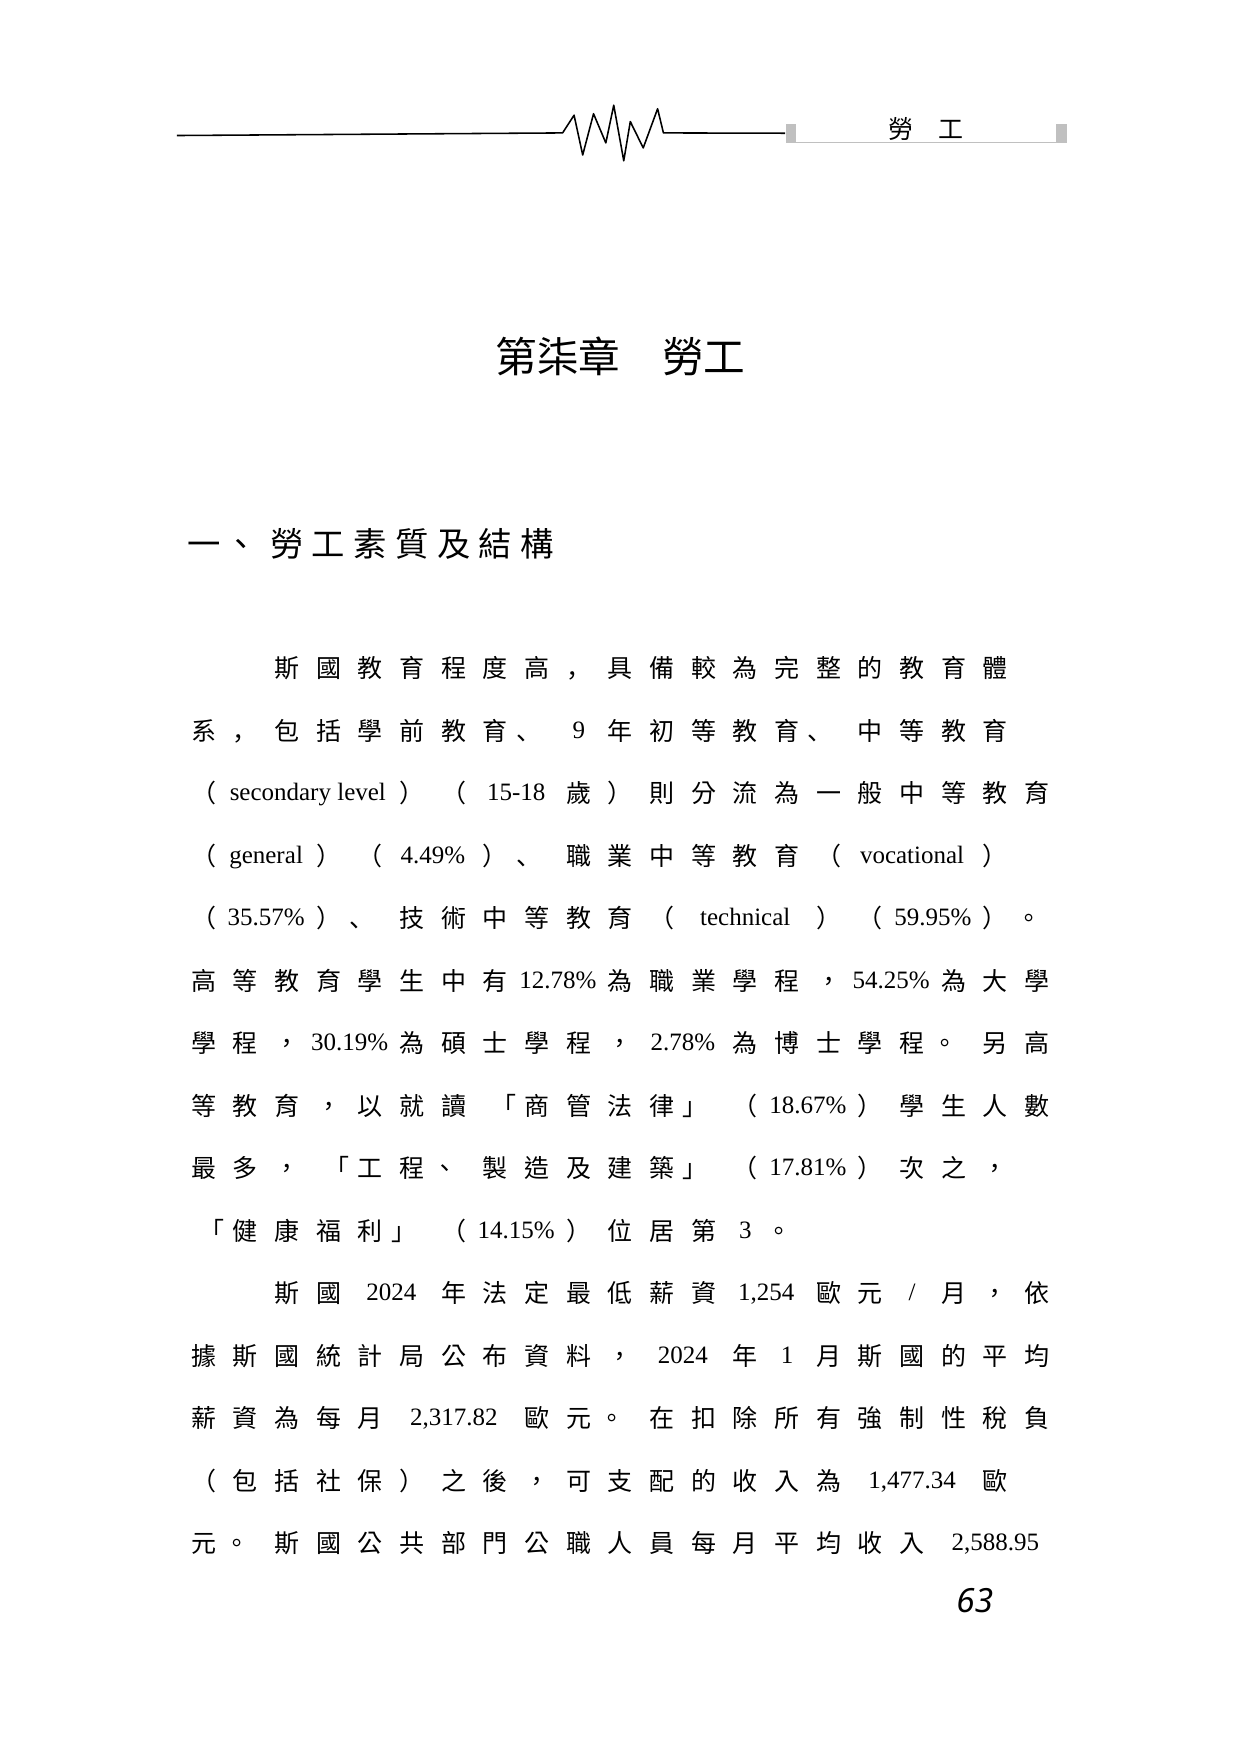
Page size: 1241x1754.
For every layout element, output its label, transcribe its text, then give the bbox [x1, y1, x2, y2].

text 一、勞工素質及結構 [183, 500, 1058, 563]
text 斯國教育程度高，具備較為完整的教育體系，包括學前教育、9年初等教育、中等教育（secondary level）（15-18歲）則分流為一般中等教育（general）（4.49%）、職業中等教育（vocational）（35.57%）、技術中等教育（technical）（59.95%）。高等教育學生中有12.78%為職業學程，54.25%為大學學程，30.19%為碩士學程，2.78%為博士學程。另高等教育，以就讀「商管法律」（18.67%）學生人數最多，「工程、製造及建築」（17.81%）次之，「健康福利」（14.15%）位居第3。 [183, 625, 1058, 1250]
text 第柒章 勞工 [183, 313, 1058, 375]
text 斯國2024年法定最低薪資1,254歐元/月，依據斯國統計局公布資料，2024年1月斯國的平均薪資為每月2,317.82歐元。在扣除所有強制性稅負（包括社保）之後，可支配的收入為1,477.34歐元。斯國公共部門公職人員每月平均收入2,588.95 [183, 1250, 1058, 1563]
